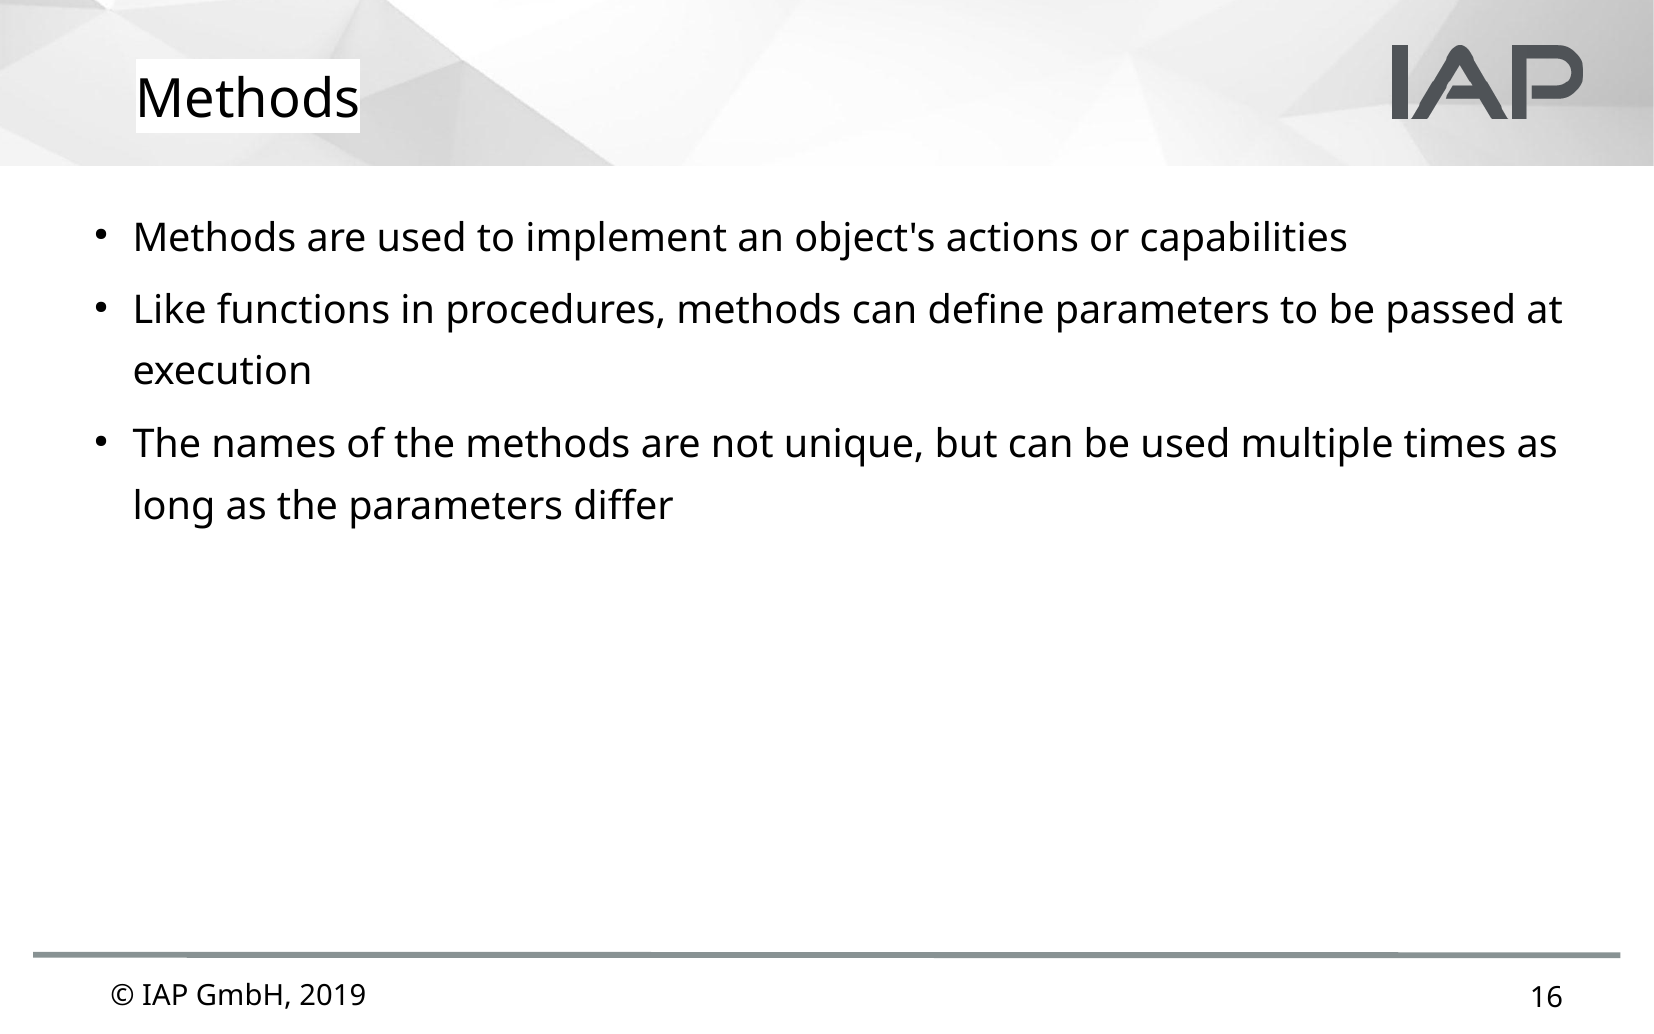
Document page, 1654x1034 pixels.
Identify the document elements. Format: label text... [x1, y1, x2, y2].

title Methods [135, 41, 1264, 152]
picture [0, 0, 1654, 166]
list Methods are used to implement an object's actions or capabilities Like functions in procedures, methods can define parameters to be passed at execution The names of the methods are not unique, but can be used multiple times as long as the parameters differ [76, 200, 1589, 922]
